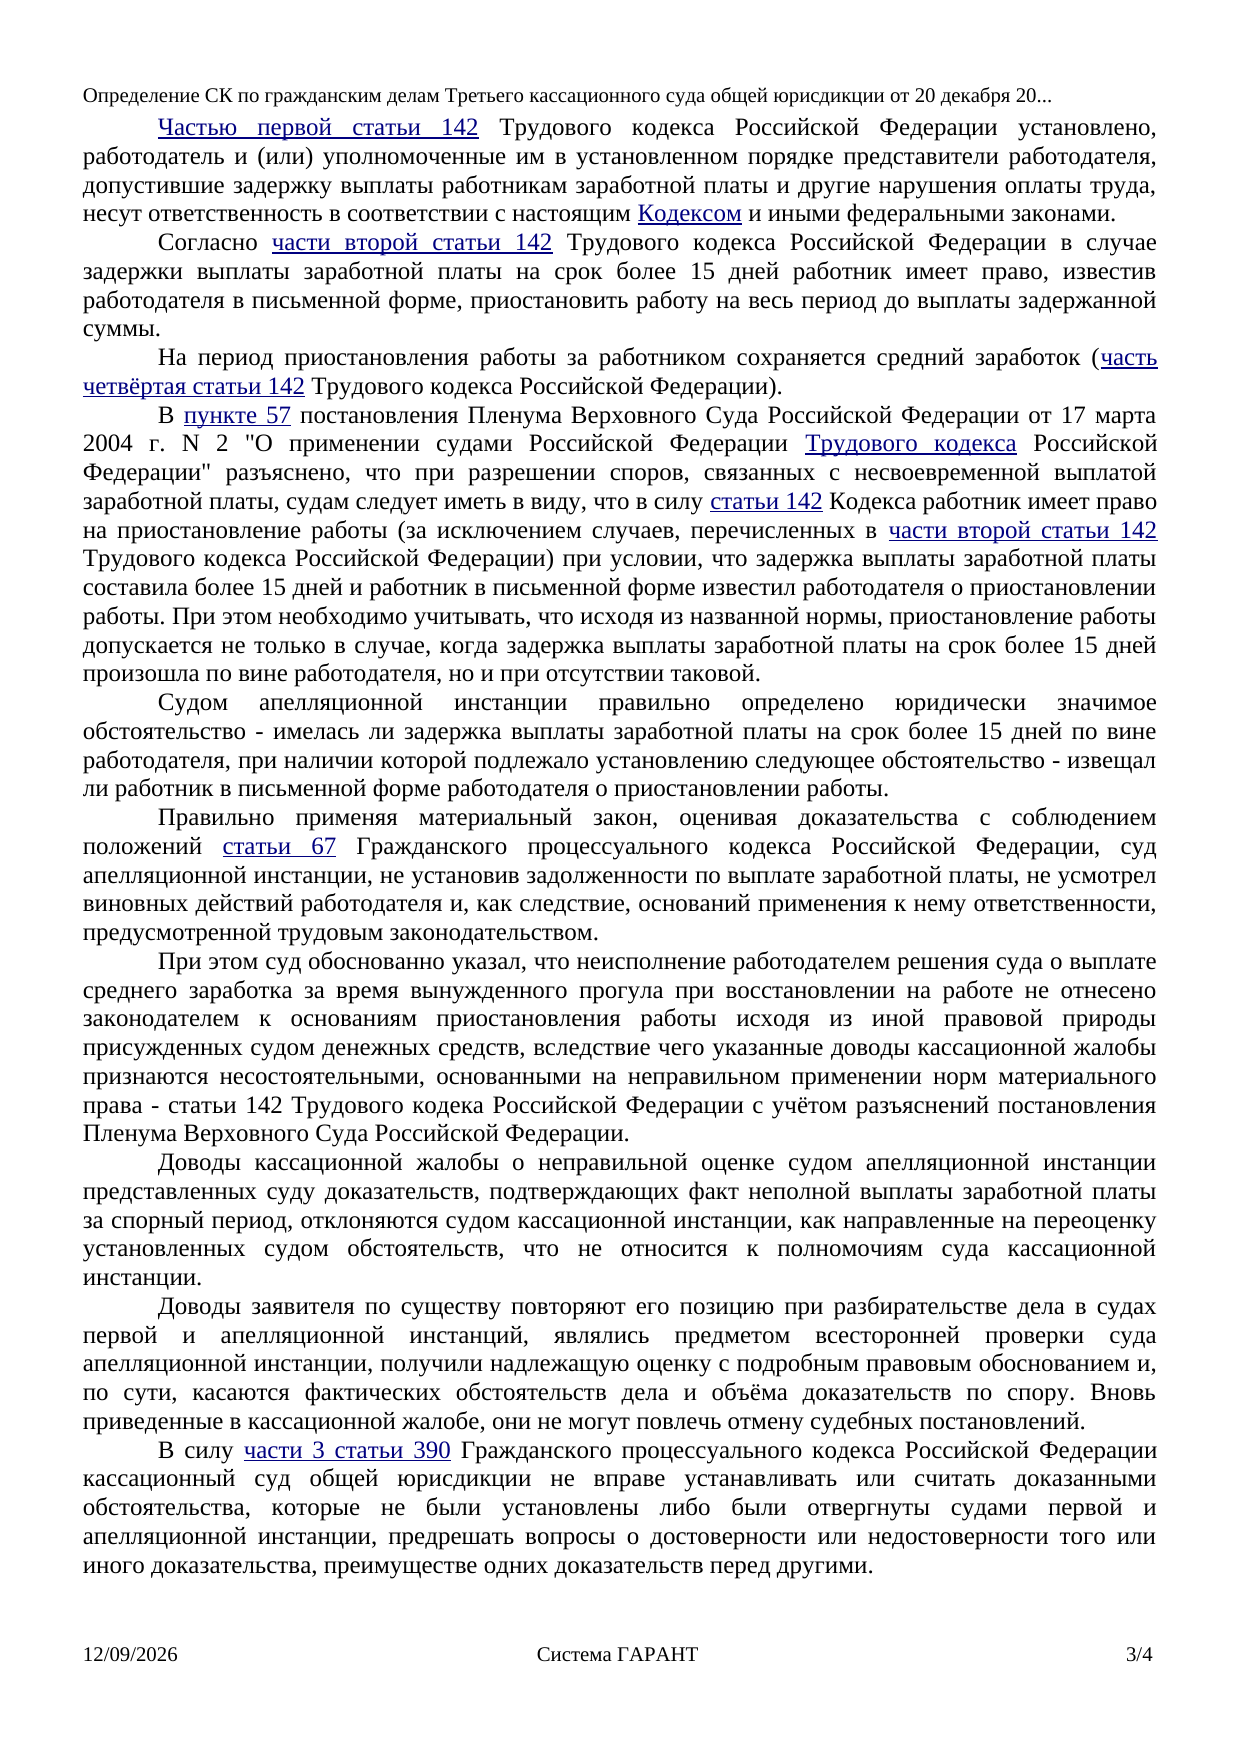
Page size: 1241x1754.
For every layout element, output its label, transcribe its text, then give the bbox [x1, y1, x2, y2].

text Частью первой статьи 142 Трудового кодекса Российской Федерации установлено, работодатель и (или) уполномоченные им в установленном порядке представители работодателя, допустившие задержку выплаты работникам заработной платы и другие нарушения оплаты труда, несут ответственность в соответствии с настоящим Кодексом и иными федеральными законами. [83, 112, 1157, 227]
text Согласно части второй статьи 142 Трудового кодекса Российской Федерации в случае задержки выплаты заработной платы на срок более 15 дней работник имеет право, известив работодателя в письменной форме, приостановить работу на весь период до выплаты задержанной суммы. [83, 227, 1157, 342]
text Правильно применяя материальный закон, оценивая доказательства с соблюдением положений статьи 67 Гражданского процессуального кодекса Российской Федерации, суд апелляционной инстанции, не установив задолженности по выплате заработной платы, не усмотрел виновных действий работодателя и, как следствие, оснований применения к нему ответственности, предусмотренной трудовым законодательством. [83, 802, 1157, 946]
text Доводы заявителя по существу повторяют его позицию при разбирательстве дела в судах первой и апелляционной инстанций, являлись предметом всесторонней проверки суда апелляционной инстанции, получили надлежащую оценку с подробным правовым обоснованием и, по сути, касаются фактических обстоятельств дела и объёма доказательств по спору. Вновь приведенные в кассационной жалобе, они не могут повлечь отмену судебных постановлений. [83, 1291, 1157, 1435]
text При этом суд обоснованно указал, что неисполнение работодателем решения суда о выплате среднего заработка за время вынужденного прогула при восстановлении на работе не отнесено законодателем к основаниям приостановления работы исходя из иной правовой природы присужденных судом денежных средств, вследствие чего указанные доводы кассационной жалобы признаются несостоятельными, основанными на неправильном применении норм материального права - статьи 142 Трудового кодека Российской Федерации с учётом разъяснений постановления Пленума Верховного Суда Российской Федерации. [83, 946, 1157, 1147]
text В силу части 3 статьи 390 Гражданского процессуального кодекса Российской Федерации кассационный суд общей юрисдикции не вправе устанавливать или считать доказанными обстоятельства, которые не были установлены либо были отвергнуты судами первой и апелляционной инстанции, предрешать вопросы о достоверности или недостоверности того или иного доказательства, преимуществе одних доказательств перед другими. [83, 1435, 1157, 1578]
text Доводы кассационной жалобы о неправильной оценке судом апелляционной инстанции представленных суду доказательств, подтверждающих факт неполной выплаты заработной платы за спорный период, отклоняются судом кассационной инстанции, как направленные на переоценку установленных судом обстоятельств, что не относится к полномочиям суда кассационной инстанции. [83, 1147, 1157, 1291]
text В пункте 57 постановления Пленума Верховного Суда Российской Федерации от 17 марта 2004 г. N 2 "О применении судами Российской Федерации Трудового кодекса Российской Федерации" разъяснено, что при разрешении споров, связанных с несвоевременной выплатой заработной платы, судам следует иметь в виду, что в силу статьи 142 Кодекса работник имеет право на приостановление работы (за исключением случаев, перечисленных в части второй статьи 142 Трудового кодекса Российской Федерации) при условии, что задержка выплаты заработной платы составила более 15 дней и работник в письменной форме известил работодателя о приостановлении работы. При этом необходимо учитывать, что исходя из названной нормы, приостановление работы допускается не только в случае, когда задержка выплаты заработной платы на срок более 15 дней произошла по вине работодателя, но и при отсутствии таковой. [83, 400, 1157, 687]
text На период приостановления работы за работником сохраняется средний заработок (часть четвёртая статьи 142 Трудового кодекса Российской Федерации). [83, 342, 1157, 400]
text Судом апелляционной инстанции правильно определено юридически значимое обстоятельство - имелась ли задержка выплаты заработной платы на срок более 15 дней по вине работодателя, при наличии которой подлежало установлению следующее обстоятельство - извещал ли работник в письменной форме работодателя о приостановлении работы. [83, 687, 1157, 802]
